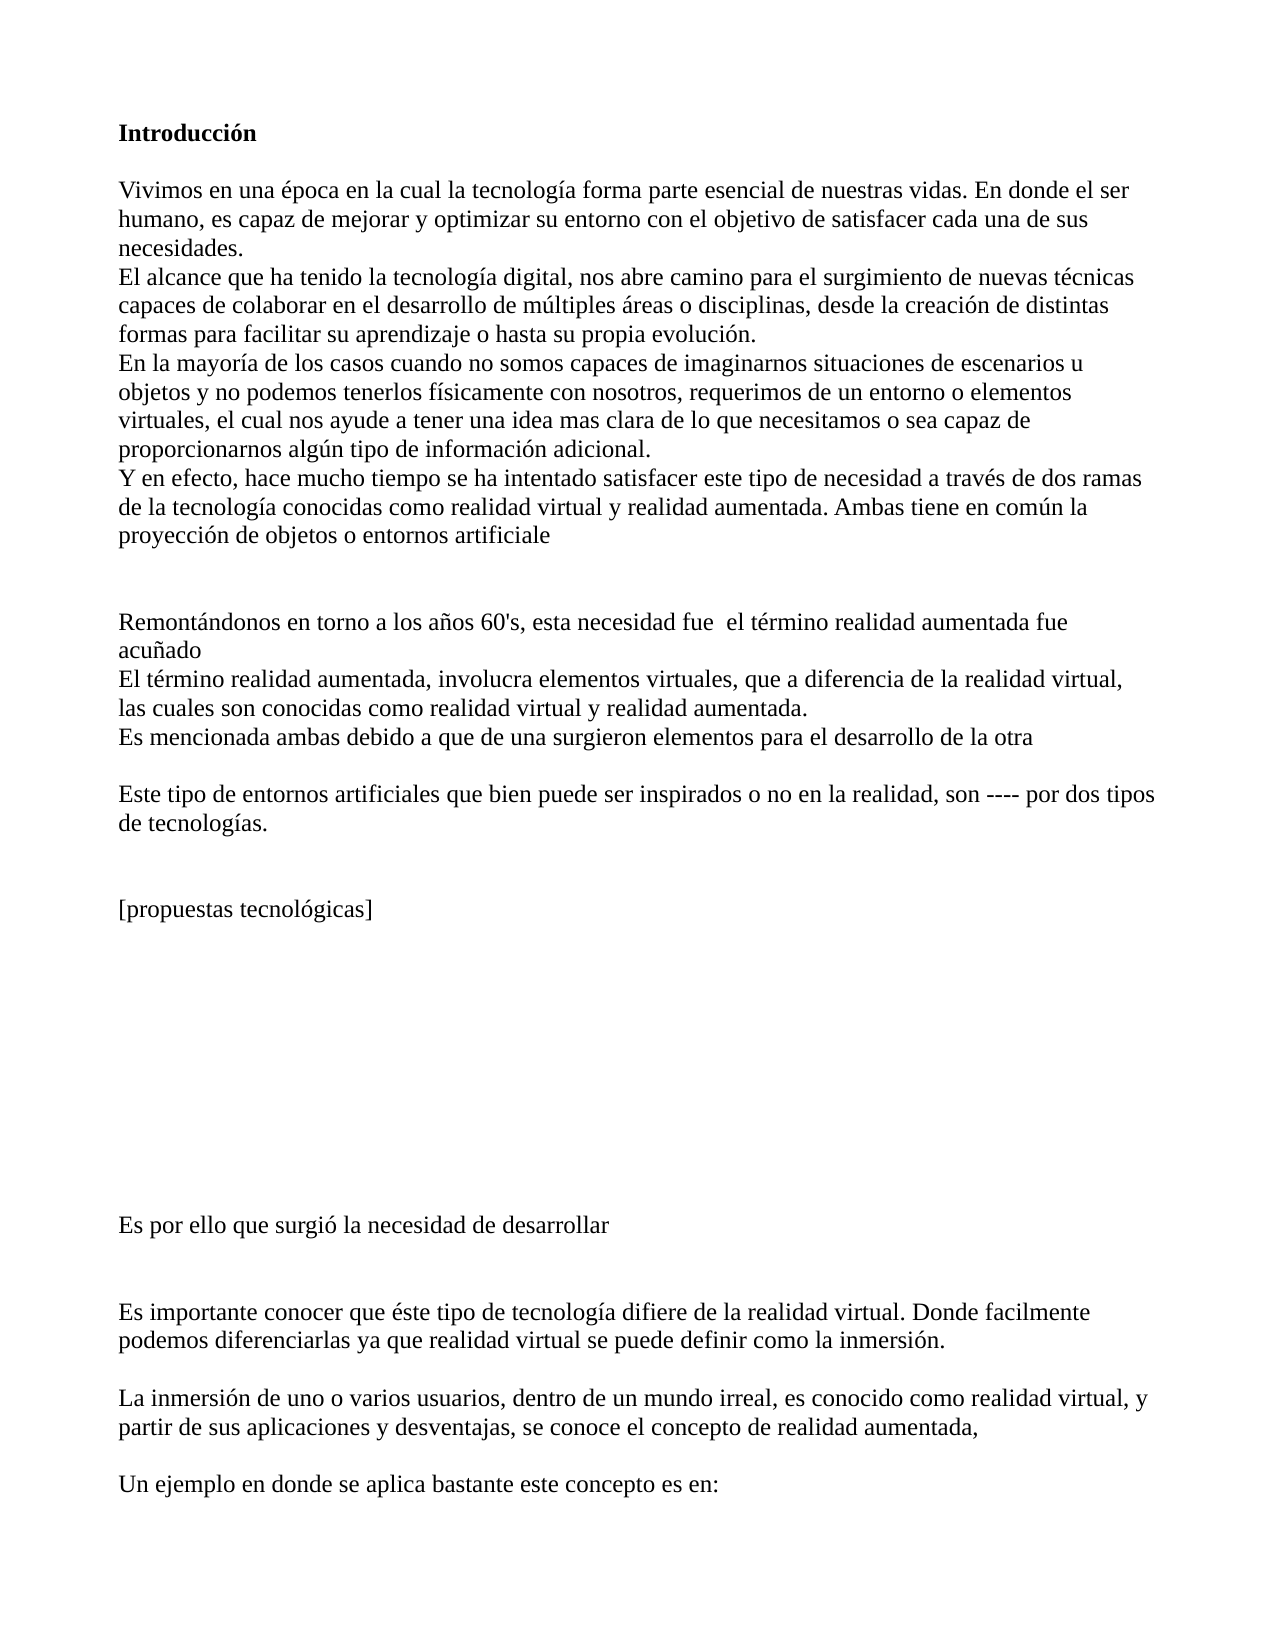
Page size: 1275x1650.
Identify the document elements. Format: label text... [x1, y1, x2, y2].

text El término realidad aumentada, involucra elementos virtuales, que a diferencia de la realidad virtual, las cuales son conocidas como realidad virtual y realidad aumentada. [118, 664, 1157, 722]
text En la mayoría de los casos cuando no somos capaces de imaginarnos situaciones de escenarios u objetos y no podemos tenerlos físicamente con nosotros, requerimos de un entorno o elementos virtuales, el cual nos ayude a tener una idea mas clara de lo que necesitamos o sea capaz de proporcionarnos algún tipo de información adicional. [118, 348, 1157, 463]
text Vivimos en una época en la cual la tecnología forma parte esencial de nuestras vidas. En donde el ser humano, es capaz de mejorar y optimizar su entorno con el objetivo de satisfacer cada una de sus necesidades. [118, 176, 1157, 262]
text Introducción [118, 118, 1157, 147]
text Y en efecto, hace mucho tiempo se ha intentado satisfacer este tipo de necesidad a través de dos ramas de la tecnología conocidas como realidad virtual y realidad aumentada. Ambas tiene en común la proyección de objetos o entornos artificiale [118, 463, 1157, 549]
text Es importante conocer que éste tipo de tecnología difiere de la realidad virtual. Donde facilmente podemos diferenciarlas ya que realidad virtual se puede definir como la inmersión. [118, 1297, 1157, 1354]
text Este tipo de entornos artificiales que bien puede ser inspirados o no en la realidad, son ---- por dos tipos de tecnologías. [118, 779, 1157, 837]
text Es mencionada ambas debido a que de una surgieron elementos para el desarrollo de la otra [118, 722, 1157, 751]
text Un ejemplo en donde se aplica bastante este concepto es en: [118, 1469, 1157, 1498]
text Remontándonos en torno a los años 60's, esta necesidad fue el término realidad aumentada fue acuñado [118, 607, 1157, 664]
text Es por ello que surgió la necesidad de desarrollar [118, 1211, 1157, 1239]
text [propuestas tecnológicas] [118, 894, 1157, 923]
text El alcance que ha tenido la tecnología digital, nos abre camino para el surgimiento de nuevas técnicas capaces de colaborar en el desarrollo de múltiples áreas o disciplinas, desde la creación de distintas formas para facilitar su aprendizaje o hasta su propia evolución. [118, 262, 1157, 348]
text La inmersión de uno o varios usuarios, dentro de un mundo irreal, es conocido como realidad virtual, y partir de sus aplicaciones y desventajas, se conoce el concepto de realidad aumentada, [118, 1383, 1157, 1441]
